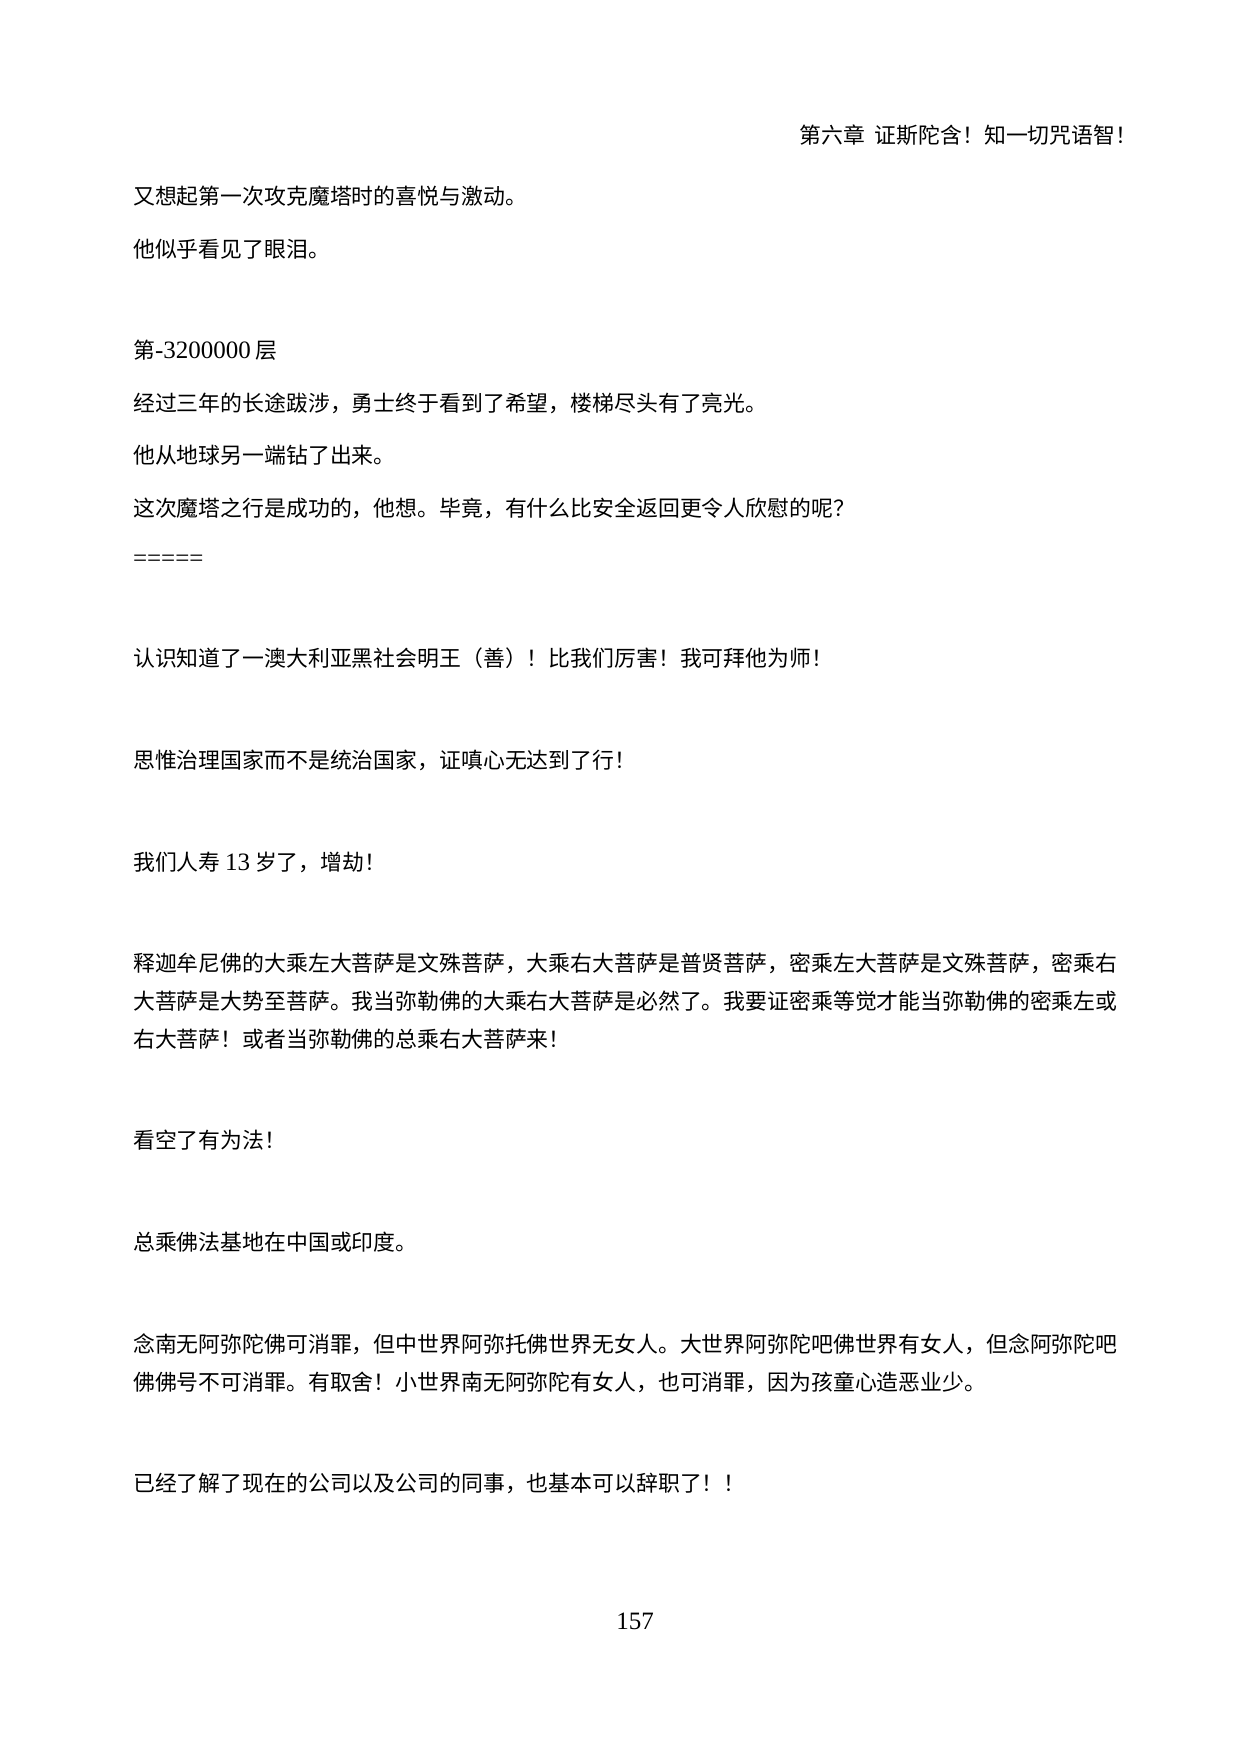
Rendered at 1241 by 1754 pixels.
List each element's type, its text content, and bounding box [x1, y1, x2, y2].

text 经过三年的长途跋涉，勇士终于看到了希望，楼梯尽头有了亮光。 [133, 386, 1137, 417]
text 总乘佛法基地在中国或印度。 [133, 1225, 1137, 1257]
text 他从地球另一端钻了出来。 [133, 438, 1137, 470]
text 我们人寿13岁了，增劫！ [133, 844, 1137, 876]
text 思惟治理国家而不是统治国家，证嗔心无达到了行！ [133, 743, 1137, 775]
text ===== [133, 543, 1137, 572]
text 他似乎看见了眼泪。 [133, 232, 1137, 263]
text 释迦牟尼佛的大乘左大菩萨是文殊菩萨，大乘右大菩萨是普贤菩萨，密乘左大菩萨是文殊菩萨，密乘右大菩萨是大势至菩萨。我当弥勒佛的大乘右大菩萨是必然了。我要证密乘等觉才能当弥勒佛的密乘左或右大菩萨！或者当弥勒佛的总乘右大菩萨来！ [133, 946, 1137, 1054]
text 认识知道了一澳大利亚黑社会明王（善）！比我们厉害！我可拜他为师！ [133, 641, 1137, 673]
text 又想起第一次攻克魔塔时的喜悦与激动。 [133, 179, 1137, 211]
text 已经了解了现在的公司以及公司的同事，也基本可以辞职了！！ [133, 1466, 1137, 1498]
text 第-3200000层 [133, 333, 1137, 365]
text 看空了有为法！ [133, 1123, 1137, 1155]
text 这次魔塔之行是成功的，他想。毕竟，有什么比安全返回更令人欣慰的呢？ [133, 491, 1137, 522]
text 念南无阿弥陀佛可消罪，但中世界阿弥托佛世界无女人。大世界阿弥陀吧佛世界有女人，但念阿弥陀吧佛佛号不可消罪。有取舍！小世界南无阿弥陀有女人，也可消罪，因为孩童心造恶业少。 [133, 1327, 1137, 1396]
